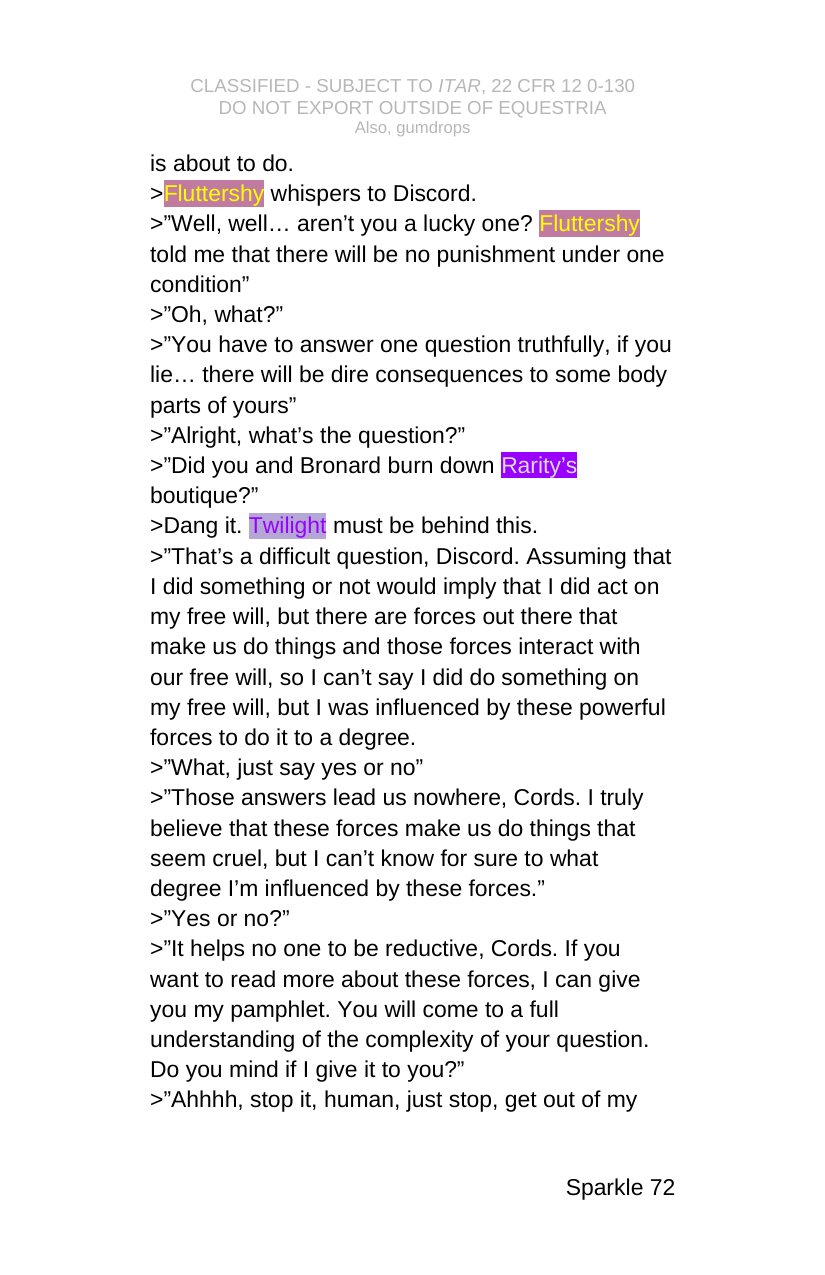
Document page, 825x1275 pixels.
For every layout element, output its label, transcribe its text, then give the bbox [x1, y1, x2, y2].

text >”Oh, what?” [150, 301, 675, 327]
text >”You have to answer one question truthfully, if you lie… there will be dire consequences to some body parts of yours” [150, 331, 675, 418]
text >”What, just say yes or no” [150, 754, 675, 781]
text >”Did you and Bronard burn down Rarity’s boutique?” [150, 452, 675, 509]
text >”It helps no one to be reductive, Cords. If you want to read more about these forces, I can give you my pamphlet. You will come to a full understanding of the complexity of your question. Do you mind if I give it to you?” [150, 935, 675, 1083]
text >”Ahhhh, stop it, human, just stop, get out of my [150, 1086, 675, 1113]
text >Dang it. Twilight must be behind this. [150, 512, 675, 539]
text >”Yes or no?” [150, 905, 675, 932]
text >”That’s a difficult question, Discord. Assuming that I did something or not would imply that I did act on my free will, but there are forces out there that make us do things and those forces interact with our free will, so I can’t say I did do something on my free will, but I was influenced by these powerful forces to do it to a degree. [150, 543, 675, 750]
text >”Those answers lead us nowhere, Cords. I truly believe that these forces make us do things that seem cruel, but I can’t know for sure to what degree I’m influenced by these forces.” [150, 784, 675, 901]
text >”Well, well… aren’t you a lucky one? Fluttershy told me that there will be no punishment under one condition” [150, 210, 675, 297]
text >Fluttershy whispers to Discord. [150, 180, 675, 207]
text is about to do. [150, 150, 675, 176]
text >”Alright, what’s the question?” [150, 422, 675, 448]
